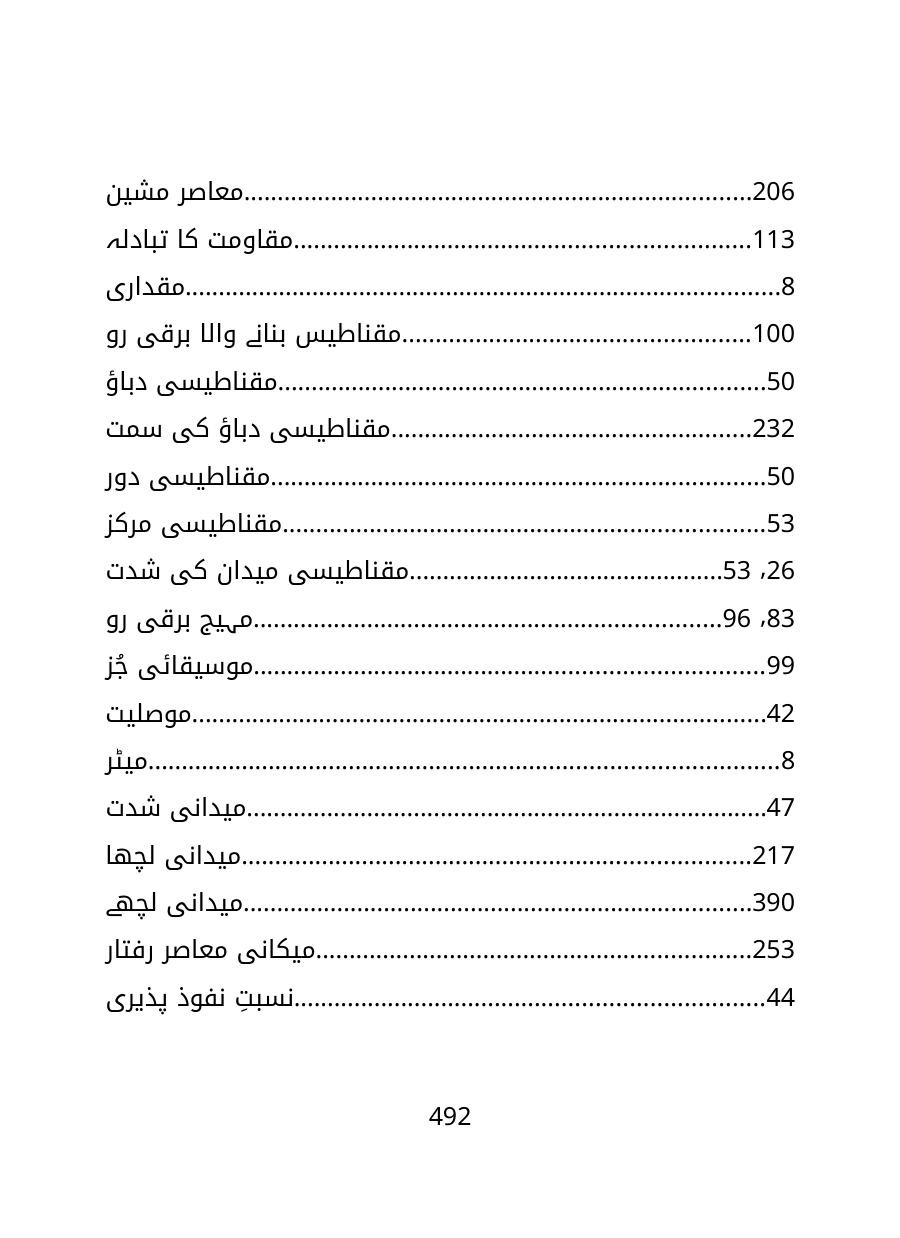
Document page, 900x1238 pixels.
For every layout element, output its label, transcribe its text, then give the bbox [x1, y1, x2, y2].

text میدانی شدت 47 [105, 785, 795, 832]
text مقناطیسی دباؤ کی سمت 232 [105, 406, 795, 453]
text موسیقائی جُز 99 [105, 642, 795, 690]
text میدانی لچھا 217 [105, 832, 795, 879]
text مقناطیسی میدان کی شدت 26, 53 [105, 548, 795, 595]
text مہیج برقی رو 83, 96 [105, 595, 795, 642]
text میٹر 8 [105, 737, 795, 785]
text مقناطیسی مرکز 53 [105, 500, 795, 548]
text مقداری 8 [105, 263, 795, 311]
text موصلیت 42 [105, 690, 795, 737]
text مقاومت کا تبادلہ 113 [105, 216, 795, 263]
text مقناطیس بنانے والا برقی رو 100 [105, 311, 795, 358]
text مقناطیسی دور 50 [105, 453, 795, 500]
text معاصر مشین 206 [105, 168, 795, 216]
text میکانی معاصر رفتار 253 [105, 927, 795, 974]
text میدانی لچھے 390 [105, 879, 795, 927]
text مقناطیسی دباؤ 50 [105, 358, 795, 406]
text نسبتِ نفوذ پذیری 44 [105, 974, 795, 1022]
